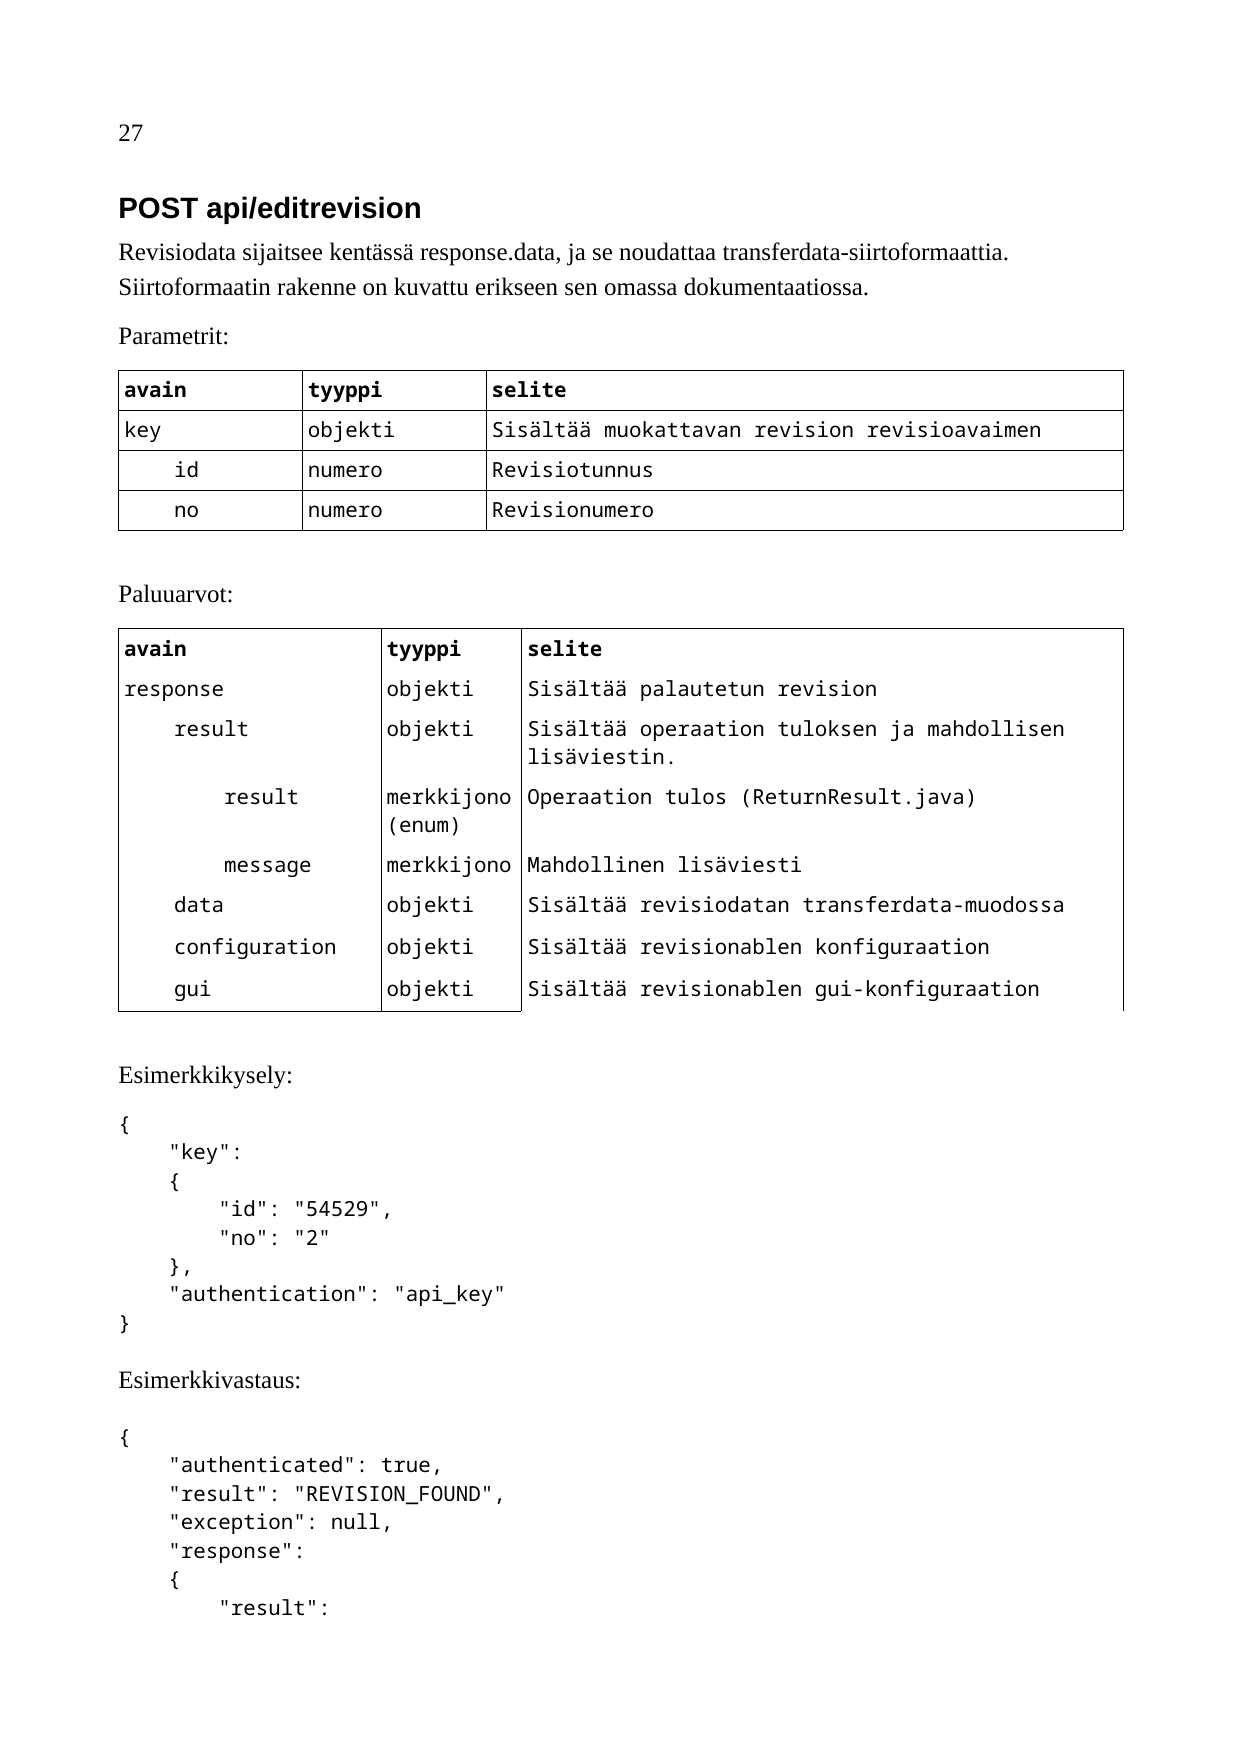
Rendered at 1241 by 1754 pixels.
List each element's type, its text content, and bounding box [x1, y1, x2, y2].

table_cell no [119, 491, 302, 530]
table_cell Sisältää muokattavan revision revisioavaimen [487, 411, 1123, 450]
text Paluuarvot: [118, 579, 1122, 608]
table_cell gui [119, 969, 381, 1011]
text "id": "54529", [118, 1194, 1122, 1223]
table_cell objekti [382, 668, 521, 708]
table_cell numero [303, 491, 486, 530]
table_cell message [119, 845, 381, 884]
table_header tyyppi [303, 371, 486, 410]
text "exception": null, [118, 1507, 1122, 1536]
text "result": "REVISION_FOUND", [118, 1479, 1122, 1507]
table_cell objekti [303, 411, 486, 450]
subtitle POST api/editrevision [118, 191, 1122, 225]
table_cell Revisiotunnus [487, 451, 1123, 490]
text }, [118, 1251, 1122, 1279]
table_header tyyppi [382, 629, 521, 668]
table_cell objekti [382, 885, 521, 927]
text Parametrit: [118, 321, 1122, 349]
table_header avain [119, 629, 381, 668]
table_cell merkkijono [382, 845, 521, 884]
table_header selite [487, 371, 1123, 410]
text "result": [118, 1593, 1122, 1621]
table_cell Sisältää revisionablen gui-konfiguraation [522, 969, 1123, 1011]
table_cell objekti [382, 927, 521, 969]
table_cell numero [303, 451, 486, 490]
text { [118, 1109, 1122, 1137]
table_cell key [119, 411, 302, 450]
table_cell Operaation tulos (ReturnResult.java) [522, 776, 1123, 844]
table_cell Mahdollinen lisäviesti [522, 845, 1123, 884]
table_cell objekti [382, 969, 521, 1011]
table_cell merkkijono (enum) [382, 776, 521, 844]
table_cell response [119, 668, 381, 708]
text Revisiodata sijaitsee kentässä response.data, ja se noudattaa transferdata-siirtoformaattia. Siirtoformaatin rakenne on kuvattu erikseen sen omassa dokumentaatiossa. [118, 237, 1122, 300]
text "key": [118, 1137, 1122, 1166]
table_cell Sisältää revisiodatan transferdata-muodossa [522, 885, 1123, 927]
text Esimerkkivastaus: [118, 1365, 1122, 1394]
text "authentication": "api_key" [118, 1279, 1122, 1308]
text "response": [118, 1536, 1122, 1564]
table_header avain [119, 371, 302, 410]
text { [118, 1422, 1122, 1451]
table_cell objekti [382, 708, 521, 776]
table_cell result [119, 776, 381, 844]
table_cell id [119, 451, 302, 490]
text "authenticated": true, [118, 1451, 1122, 1479]
table_cell Sisältää operaation tuloksen ja mahdollisen lisäviestin. [522, 708, 1123, 776]
text "no": "2" [118, 1223, 1122, 1251]
table_header selite [522, 629, 1123, 668]
table_cell result [119, 708, 381, 776]
text Esimerkkikysely: [118, 1060, 1122, 1089]
text { [118, 1166, 1122, 1194]
table_cell data [119, 885, 381, 927]
table_cell Revisionumero [487, 491, 1123, 530]
table_cell Sisältää revisionablen konfiguraation [522, 927, 1123, 969]
table_cell Sisältää palautetun revision [522, 668, 1123, 708]
text } [118, 1308, 1122, 1336]
table_cell configuration [119, 927, 381, 969]
text { [118, 1564, 1122, 1593]
